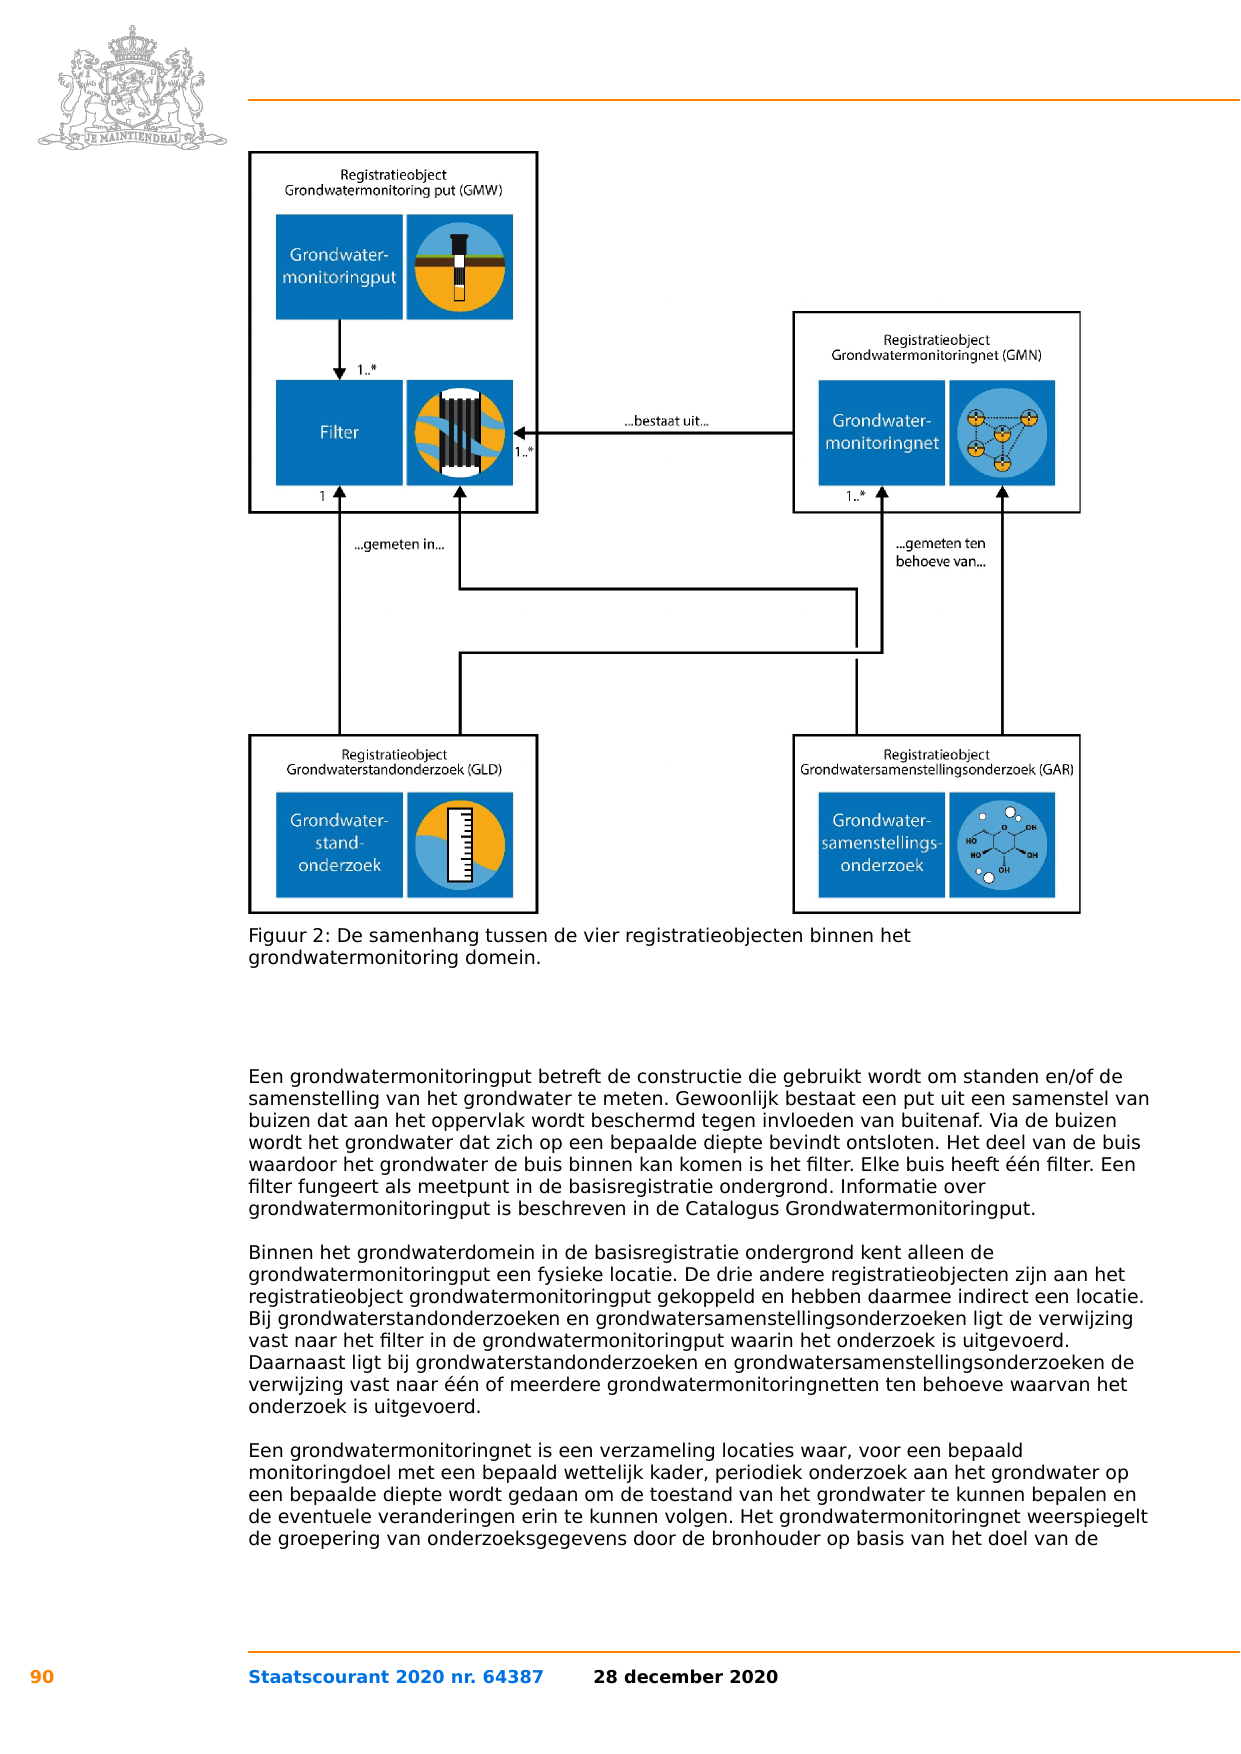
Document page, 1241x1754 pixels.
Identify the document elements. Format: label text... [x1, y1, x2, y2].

text Figuur 2: De samenhang tussen de vier registratieobjecten binnen het grondwatermonitoring domein. [248, 925, 1081, 969]
picture [248, 151, 1081, 914]
text Een grondwatermonitoringnet is een verzameling locaties waar, voor een bepaald monitoringdoel met een bepaald wettelijk kader, periodiek onderzoek aan het grondwater op een bepaalde diepte wordt gedaan om de toestand van het grondwater te kunnen bepalen en de eventuele veranderingen erin te kunnen volgen. Het grondwatermonitoringnet weerspiegelt de groepering van onderzoeksgegevens door de bronhouder op basis van het doel van de [248, 1439, 1163, 1549]
text Een grondwatermonitoringput betreft de constructie die gebruikt wordt om standen en/of de samenstelling van het grondwater te meten. Gewoonlijk bestaat een put uit een samenstel van buizen dat aan het oppervlak wordt beschermd tegen invloeden van buitenaf. Via de buizen wordt het grondwater dat zich op een bepaalde diepte bevindt ontsloten. Het deel van de buis waardoor het grondwater de buis binnen kan komen is het filter. Elke buis heeft één filter. Een filter fungeert als meetpunt in de basisregistratie ondergrond. Informatie over grondwatermonitoringput is beschreven in de Catalogus Grondwatermonitoringput. [248, 1066, 1163, 1220]
text Binnen het grondwaterdomein in de basisregistratie ondergrond kent alleen de grondwatermonitoringput een fysieke locatie. De drie andere registratieobjecten zijn aan het registratieobject grondwatermonitoringput gekoppeld en hebben daarmee indirect een locatie. Bij grondwaterstandonderzoeken en grondwatersamenstellingsonderzoeken ligt de verwijzing vast naar het filter in de grondwatermonitoringput waarin het onderzoek is uitgevoerd. Daarnaast ligt bij grondwaterstandonderzoeken en grondwatersamenstellingsonderzoeken de verwijzing vast naar één of meerdere grondwatermonitoringnetten ten behoeve waarvan het onderzoek is uitgevoerd. [248, 1242, 1163, 1418]
picture [38, 25, 227, 150]
